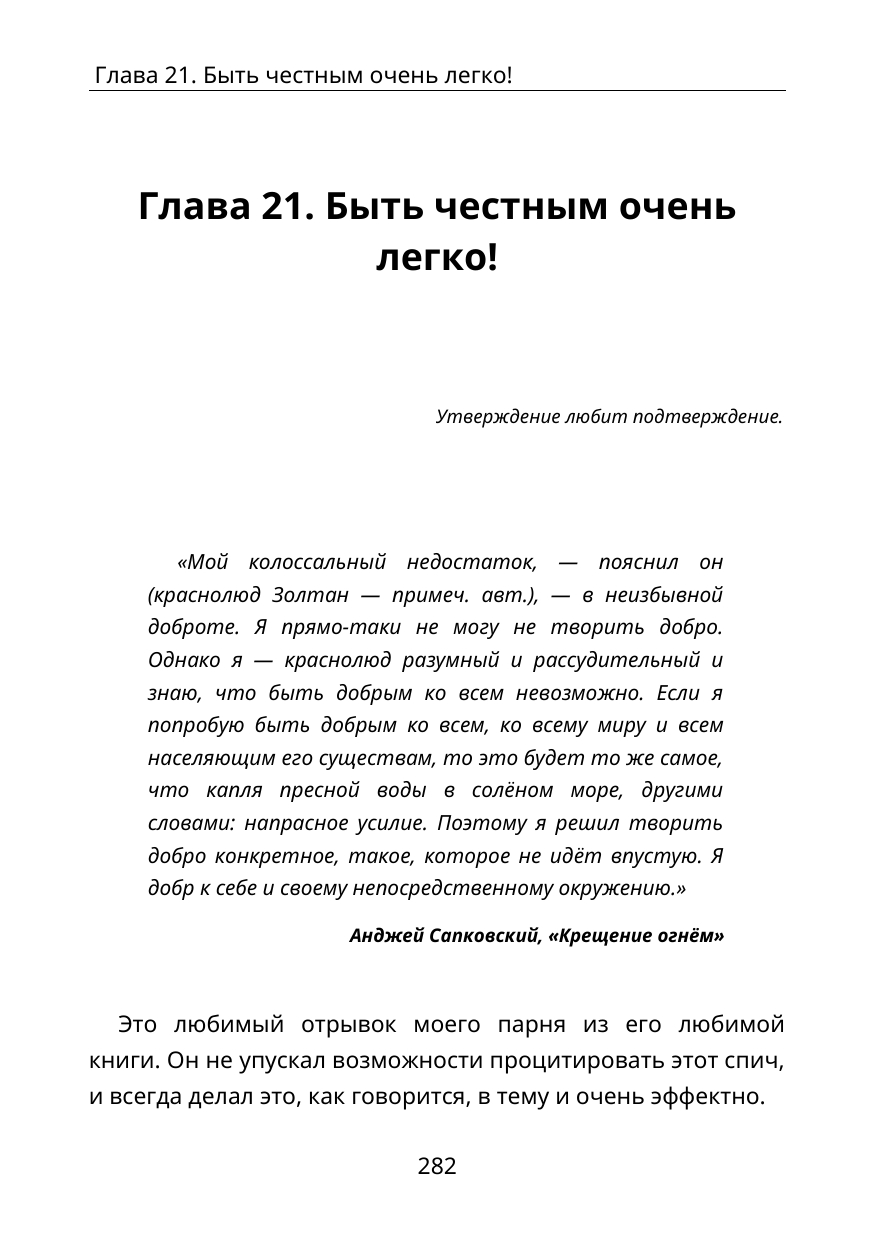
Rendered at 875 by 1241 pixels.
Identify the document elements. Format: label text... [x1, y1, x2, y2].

text Это любимый отрывок моего парня из его любимой книги. Он не упускал возможности процитировать этот спич, и всегда делал это, как говорится, в тему и очень эффектно. [88, 1008, 786, 1111]
subtitle Глава 21. Быть честным очень легко! [88, 179, 786, 281]
text Утверждение любит подтверждение. [325, 399, 786, 429]
text «Мой колоссальный недостаток, — пояснил он (краснолюд Золтан — примеч. авт.), — в неизбывной доброте. Я прямо-таки не могу не творить добро. Однако я — краснолюд разумный и рассудительный и знаю, что быть добрым ко всем невозможно. Если я попробую быть добрым ко всем, ко всему миру и всем населяющим его существам, то это будет то же самое, что капля пресной воды в солёном море, другими словами: напрасное усилие. Поэтому я решил творить добро конкретное, такое, которое не идёт впустую. Я добр к себе и своему непосредственному окружению.» [148, 547, 726, 902]
text Анджей Сапковский, «Крещение огнём» [148, 918, 726, 948]
